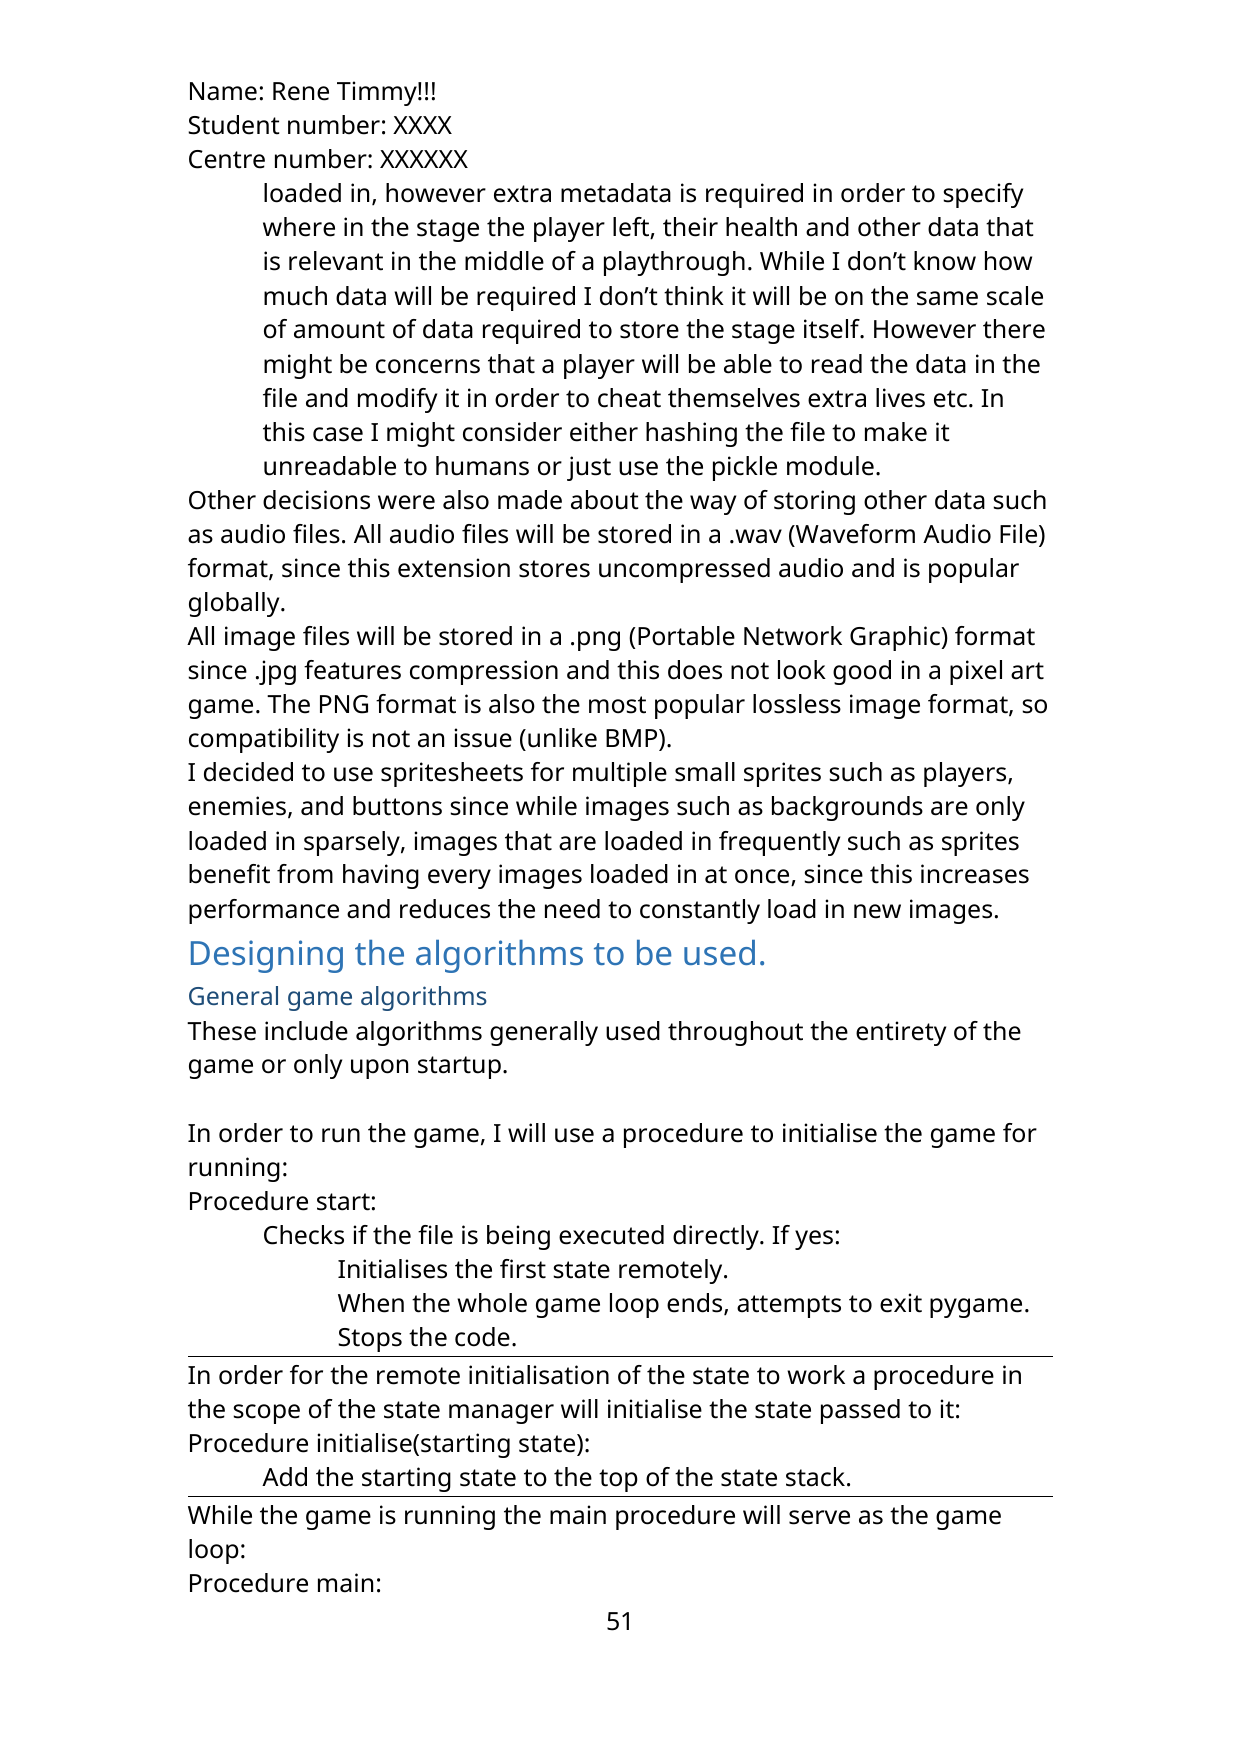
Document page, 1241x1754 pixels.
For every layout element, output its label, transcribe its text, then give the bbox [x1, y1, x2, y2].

text In order for the remote initialisation of the state to work a procedure in the scope of the state manager will initialise the state passed to it: [187, 1357, 1053, 1426]
text When the whole game loop ends, attempts to exit pygame. [187, 1286, 1053, 1320]
text I decided to use spritesheets for multiple small sprites such as players, enemies, and buttons since while images such as backgrounds are only loaded in sparsely, images that are loaded in frequently such as sprites benefit from having every images loaded in at once, since this increases performance and reduces the need to constantly load in new images. [187, 755, 1053, 925]
text Procedure start: [187, 1183, 1053, 1217]
subtitle Designing the algorithms to be used. [187, 929, 1053, 975]
text In order to run the game, I will use a procedure to initialise the game for running: [187, 1115, 1053, 1183]
text While the game is running the main procedure will serve as the game loop: [187, 1497, 1053, 1565]
text Initialises the first state remotely. [187, 1252, 1053, 1286]
subtitle General game algorithms [187, 979, 1053, 1013]
text All image files will be stored in a .png (Portable Network Graphic) format since .jpg features compression and this does not look good in a pixel art game. The PNG format is also the most popular lossless image format, so compatibility is not an issue (unlike BMP). [187, 619, 1053, 755]
list loaded in, however extra metadata is required in order to specify where in the stage the player left, their health and other data that is relevant in the middle of a playthrough. While I don’t know how much data will be required I don’t think it will be on the same scale of amount of data required to store the stage itself. However there might be concerns that a player will be able to read the data in the file and modify it in order to cheat themselves extra lives etc. In this case I might consider either hashing the file to make it unreadable to humans or just use the pickle module. [225, 176, 1053, 482]
text Procedure initialise(starting state): [187, 1426, 1053, 1459]
text Add the starting state to the top of the state stack. [187, 1459, 1053, 1497]
text These include algorithms generally used throughout the entirety of the game or only upon startup. [187, 1013, 1053, 1081]
text Procedure main: [187, 1565, 1053, 1599]
text Stops the code. [187, 1320, 1053, 1357]
text Checks if the file is being executed directly. If yes: [187, 1217, 1053, 1252]
text Other decisions were also made about the way of storing other data such as audio files. All audio files will be stored in a .wav (Waveform Audio File) format, since this extension stores uncompressed audio and is popular globally. [187, 482, 1053, 619]
